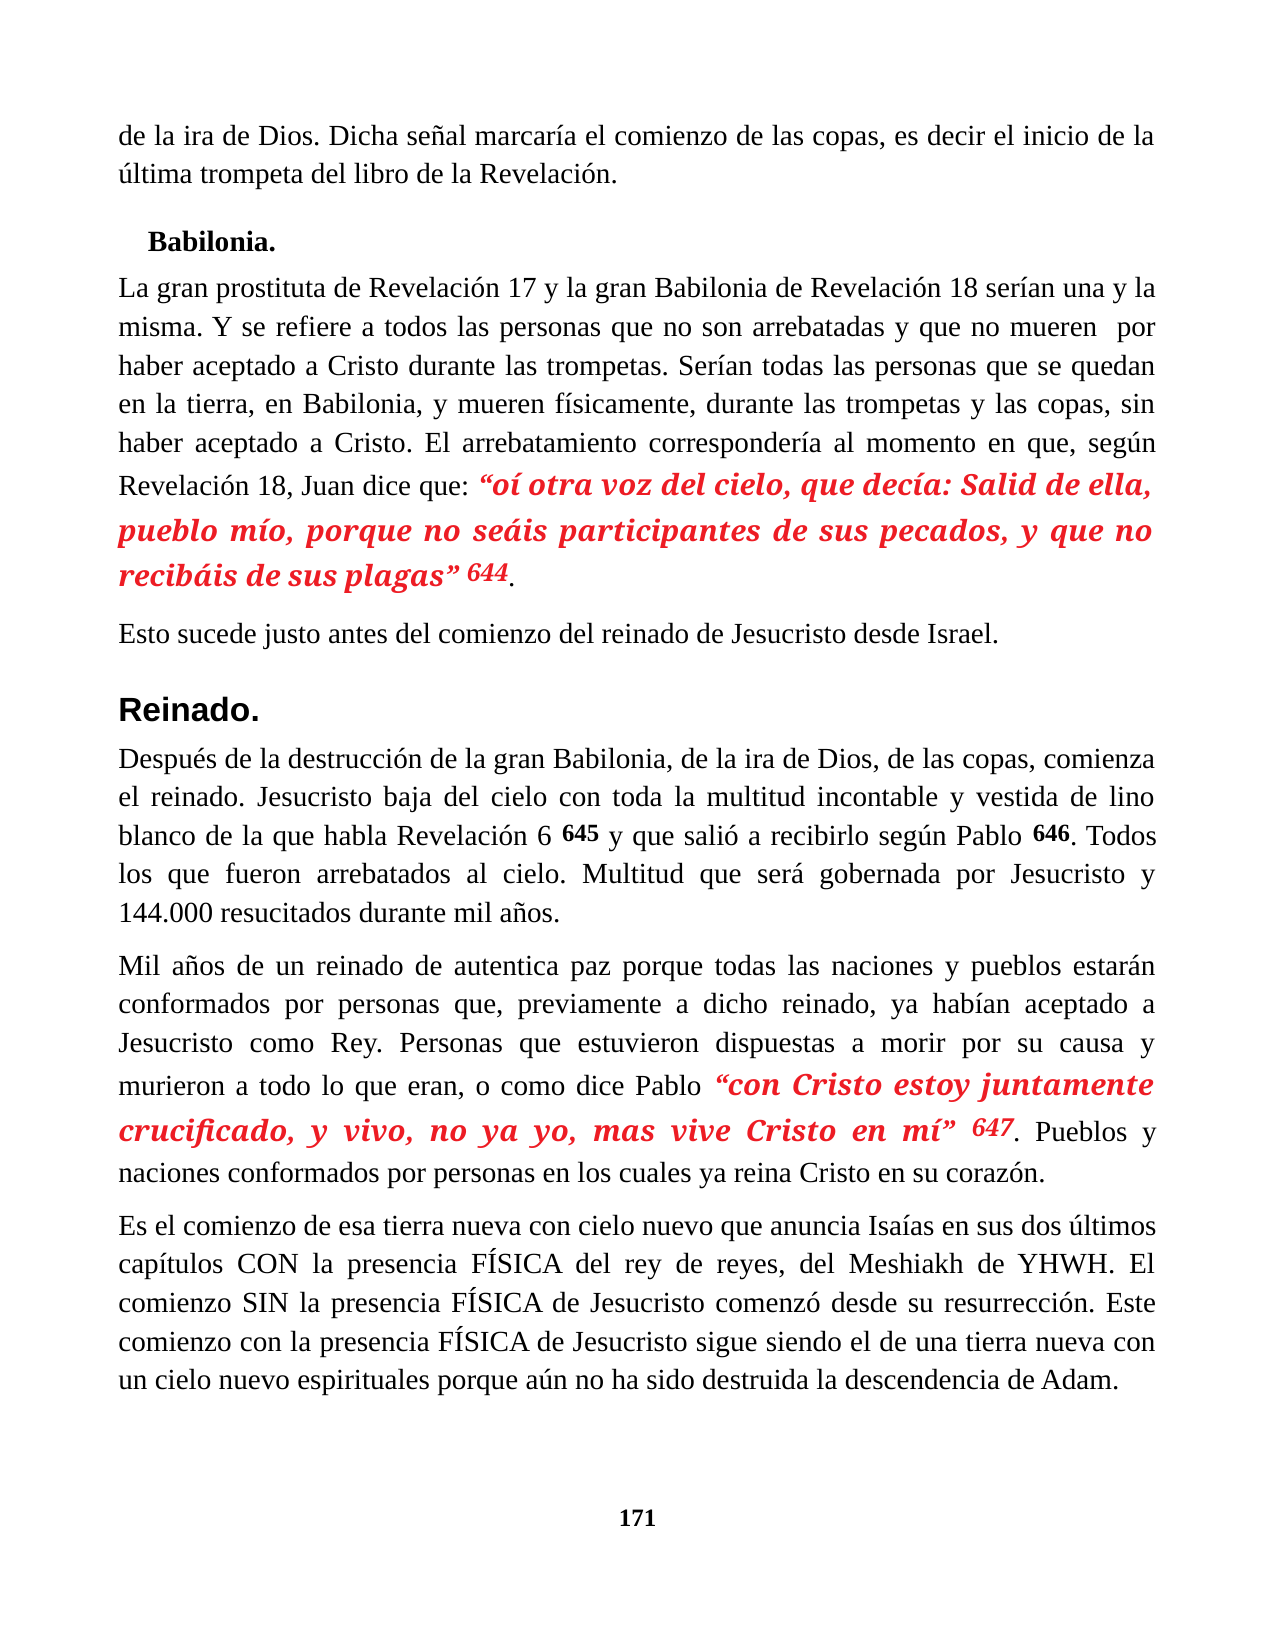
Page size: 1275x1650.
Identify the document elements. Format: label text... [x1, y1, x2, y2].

text Mil años de un reinado de autentica paz porque todas las naciones y pueblos estarán conformados por personas que, previamente a dicho reinado, ya habían aceptado a Jesucristo como Rey. Personas que estuvieron dispuestas a morir por su causa y murieron a todo lo que eran, o como dice Pablo “con Cristo estoy juntamente crucificado, y vivo, no ya yo, mas vive Cristo en mí” . Pueblos y naciones conformados por personas en los cuales ya reina Cristo en su corazón. [118, 948, 1157, 1188]
text La gran prostituta de Revelación 17 y la gran Babilonia de Revelación 18 serían una y la misma. Y se refiere a todos las personas que no son arrebatadas y que no mueren por haber aceptado a Cristo durante las trompetas. Serían todas las personas que se quedan en la tierra, en Babilonia, y mueren físicamente, durante las trompetas y las copas, sin haber aceptado a Cristo. El arrebatamiento correspondería al momento en que, según Revelación 18, Juan dice que: “oí otra voz del cielo, que decía: Salid de ella, pueblo mío, porque no seáis participantes de sus pecados, y que no recibáis de sus plagas” . [118, 271, 1157, 595]
subtitle Babilonia. [148, 224, 1157, 258]
text Después de la destrucción de la gran Babilonia, de la ira de Dios, de las copas, comienza el reinado. Jesucristo baja del cielo con toda la multitud incontable y vestida de lino blanco de la que habla Revelación 6 y que salió a recibirlo según Pablo . Todos los que fueron arrebatados al cielo. Multitud que será gobernada por Jesucristo y 144.000 resucitados durante mil años. [118, 741, 1157, 928]
text Esto sucede justo antes del comienzo del reinado de Jesucristo desde Israel. [118, 616, 1157, 649]
subtitle Reinado. [118, 690, 1157, 728]
text Es el comienzo de esa tierra nueva con cielo nuevo que anuncia Isaías en sus dos últimos capítulos CON la presencia FÍSICA del rey de reyes, del Meshiakh de YHWH. El comienzo SIN la presencia FÍSICA de Jesucristo comenzó desde su resurrección. Este comienzo con la presencia FÍSICA de Jesucristo sigue siendo el de una tierra nueva con un cielo nuevo espirituales porque aún no ha sido destruida la descendencia de Adam. [118, 1208, 1157, 1396]
text de la ira de Dios. Dicha señal marcaría el comienzo de las copas, es decir el inicio de la última trompeta del libro de la Revelación. [118, 118, 1157, 190]
